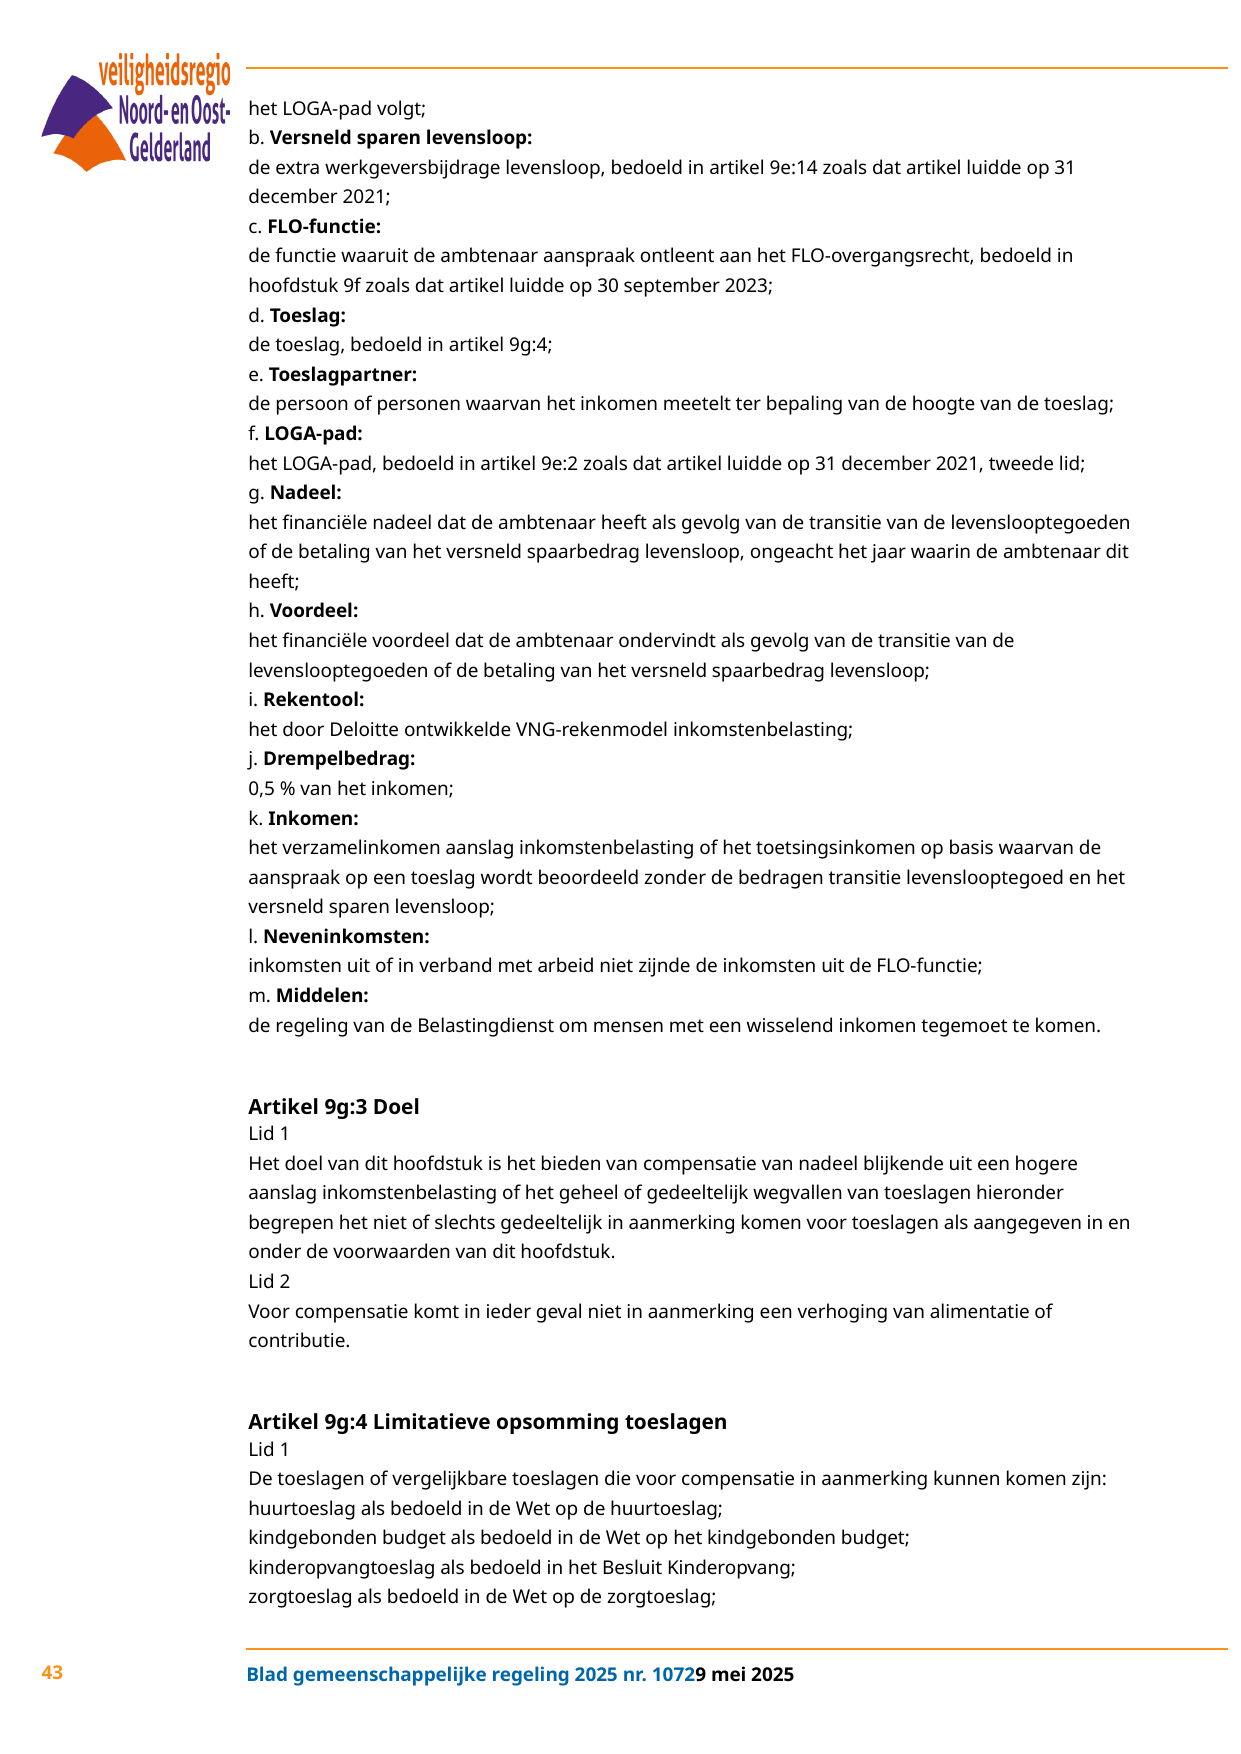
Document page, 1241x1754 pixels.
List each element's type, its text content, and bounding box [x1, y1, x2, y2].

text h. Voordeel: [248, 598, 1152, 623]
text het financiële voordeel dat de ambtenaar ondervindt als gevolg van de transitie van de levenslooptegoeden of de betaling van het versneld spaarbedrag levensloop; [248, 627, 1152, 683]
text f. LOGA-pad: [248, 420, 1152, 446]
text m. Middelen: [248, 982, 1152, 1008]
text c. FLO-functie: [248, 213, 1152, 239]
text 0,5 % van het inkomen; [248, 775, 1152, 801]
text de persoon of personen waarvan het inkomen meetelt ter bepaling van de hoogte van de toeslag; [248, 391, 1152, 416]
text huurtoeslag als bedoeld in de Wet op de huurtoeslag; [248, 1495, 1152, 1521]
text k. Inkomen: [248, 805, 1152, 831]
text l. Neveninkomsten: [248, 923, 1152, 949]
text De toeslagen of vergelijkbare toeslagen die voor compensatie in aanmerking kunnen komen zijn: [248, 1465, 1152, 1491]
text Lid 2 [248, 1268, 1152, 1294]
text Lid 1 [248, 1120, 1152, 1146]
text Artikel 9g:3 Doel [248, 1092, 1152, 1120]
text Voor compensatie komt in ieder geval niet in aanmerking een verhoging van alimentatie of contributie. [248, 1298, 1152, 1353]
text i. Rekentool: [248, 686, 1152, 712]
text de functie waaruit de ambtenaar aanspraak ontleent aan het FLO-overgangsrecht, bedoeld in hoofdstuk 9f zoals dat artikel luidde op 30 september 2023; [248, 243, 1152, 298]
text b. Versneld sparen levensloop: [248, 124, 1152, 150]
text kinderopvangtoeslag als bedoeld in het Besluit Kinderopvang; [248, 1554, 1152, 1580]
text het financiële nadeel dat de ambtenaar heeft als gevolg van de transitie van de levenslooptegoeden of de betaling van het versneld spaarbedrag levensloop, ongeacht het jaar waarin de ambtenaar dit heeft; [248, 509, 1152, 594]
text het verzamelinkomen aanslag inkomstenbelasting of het toetsingsinkomen op basis waarvan de aanspraak op een toeslag wordt beoordeeld zonder de bedragen transitie levenslooptegoed en het versneld sparen levensloop; [248, 834, 1152, 919]
text e. Toeslagpartner: [248, 361, 1152, 387]
text het LOGA-pad, bedoeld in artikel 9e:2 zoals dat artikel luidde op 31 december 2021, tweede lid; [248, 450, 1152, 476]
text d. Toeslag: [248, 302, 1152, 328]
text zorgtoeslag als bedoeld in de Wet op de zorgtoeslag; [248, 1584, 1152, 1609]
text Het doel van dit hoofdstuk is het bieden van compensatie van nadeel blijkende uit een hogere aanslag inkomstenbelasting of het geheel of gedeeltelijk wegvallen van toeslagen hieronder begrepen het niet of slechts gedeeltelijk in aanmerking komen voor toeslagen als aangegeven in en onder de voorwaarden van dit hoofdstuk. [248, 1150, 1152, 1264]
text het LOGA-pad volgt; [248, 95, 1152, 121]
text de regeling van de Belastingdienst om mensen met een wisselend inkomen tegemoet te komen. [248, 1012, 1152, 1038]
text inkomsten uit of in verband met arbeid niet zijnde de inkomsten uit de FLO-functie; [248, 953, 1152, 978]
text de toeslag, bedoeld in artikel 9g:4; [248, 331, 1152, 357]
text de extra werkgeversbijdrage levensloop, bedoeld in artikel 9e:14 zoals dat artikel luidde op 31 december 2021; [248, 154, 1152, 209]
text kindgebonden budget als bedoeld in de Wet op het kindgebonden budget; [248, 1524, 1152, 1550]
text het door Deloitte ontwikkelde VNG-rekenmodel inkomstenbelasting; [248, 716, 1152, 742]
text Lid 1 [248, 1436, 1152, 1462]
text j. Drempelbedrag: [248, 746, 1152, 771]
picture [41, 47, 231, 172]
text Artikel 9g:4 Limitatieve opsomming toeslagen [248, 1407, 1152, 1436]
text g. Nadeel: [248, 479, 1152, 505]
